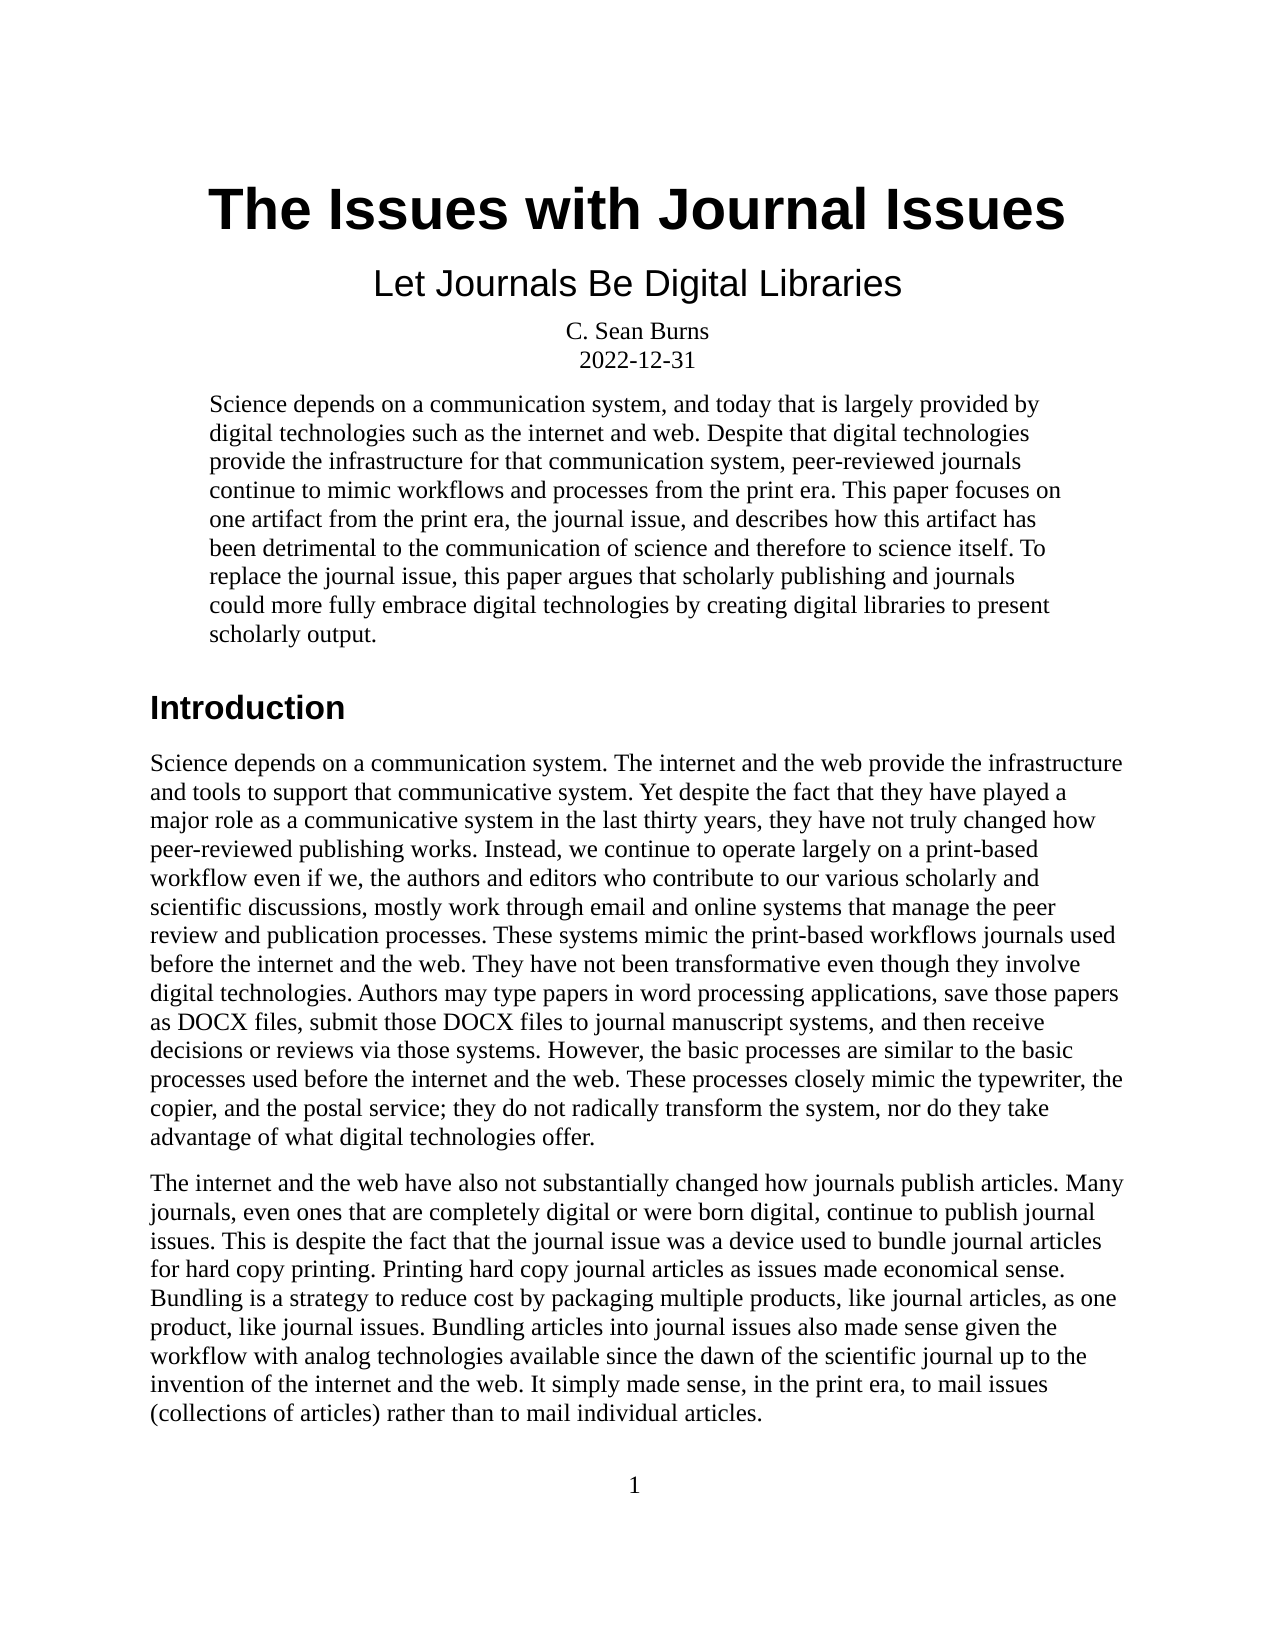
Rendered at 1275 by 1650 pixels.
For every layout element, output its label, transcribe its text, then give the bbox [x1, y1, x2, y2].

text The internet and the web have also not substantially changed how journals publish articles. Many journals, even ones that are completely digital or were born digital, continue to publish journal issues. This is despite the fact that the journal issue was a device used to bundle journal articles for hard copy printing. Printing hard copy journal articles as issues made economical sense. Bundling is a strategy to reduce cost by packaging multiple products, like journal articles, as one product, like journal issues. Bundling articles into journal issues also made sense given the workflow with analog technologies available since the dawn of the scientific journal up to the invention of the internet and the web. It simply made sense, in the print era, to mail issues (collections of articles) rather than to mail individual articles. [150, 1168, 1125, 1427]
subtitle Introduction [150, 688, 1125, 726]
text Science depends on a communication system. The internet and the web provide the infrastructure and tools to support that communicative system. Yet despite the fact that they have played a major role as a communicative system in the last thirty years, they have not truly changed how peer-reviewed publishing works. Instead, we continue to operate largely on a print-based workflow even if we, the authors and editors who contribute to our various scholarly and scientific discussions, mostly work through email and online systems that manage the peer review and publication processes. These systems mimic the print-based workflows journals used before the internet and the web. They have not been transformative even though they involve digital technologies. Authors may type papers in word processing applications, save those papers as DOCX files, submit those DOCX files to journal manuscript systems, and then receive decisions or reviews via those systems. However, the basic processes are similar to the basic processes used before the internet and the web. These processes closely mimic the typewriter, the copier, and the postal service; they do not radically transform the system, nor do they take advantage of what digital technologies offer. [150, 748, 1125, 1150]
subtitle Let Journals Be Digital Libraries [150, 261, 1125, 304]
text Science depends on a communication system, and today that is largely provided by digital technologies such as the internet and web. Despite that digital technologies provide the infrastructure for that communication system, peer-reviewed journals continue to mimic workflows and processes from the print era. This paper focuses on one artifact from the print era, the journal issue, and describes how this artifact has been detrimental to the communication of science and therefore to science itself. To replace the journal issue, this paper argues that scholarly publishing and journals could more fully embrace digital technologies by creating digital libraries to present scholarly output. [209, 389, 1066, 648]
text 2022-12-31 [150, 345, 1125, 374]
text C. Sean Burns [150, 316, 1125, 345]
title The Issues with Journal Issues [150, 175, 1125, 242]
